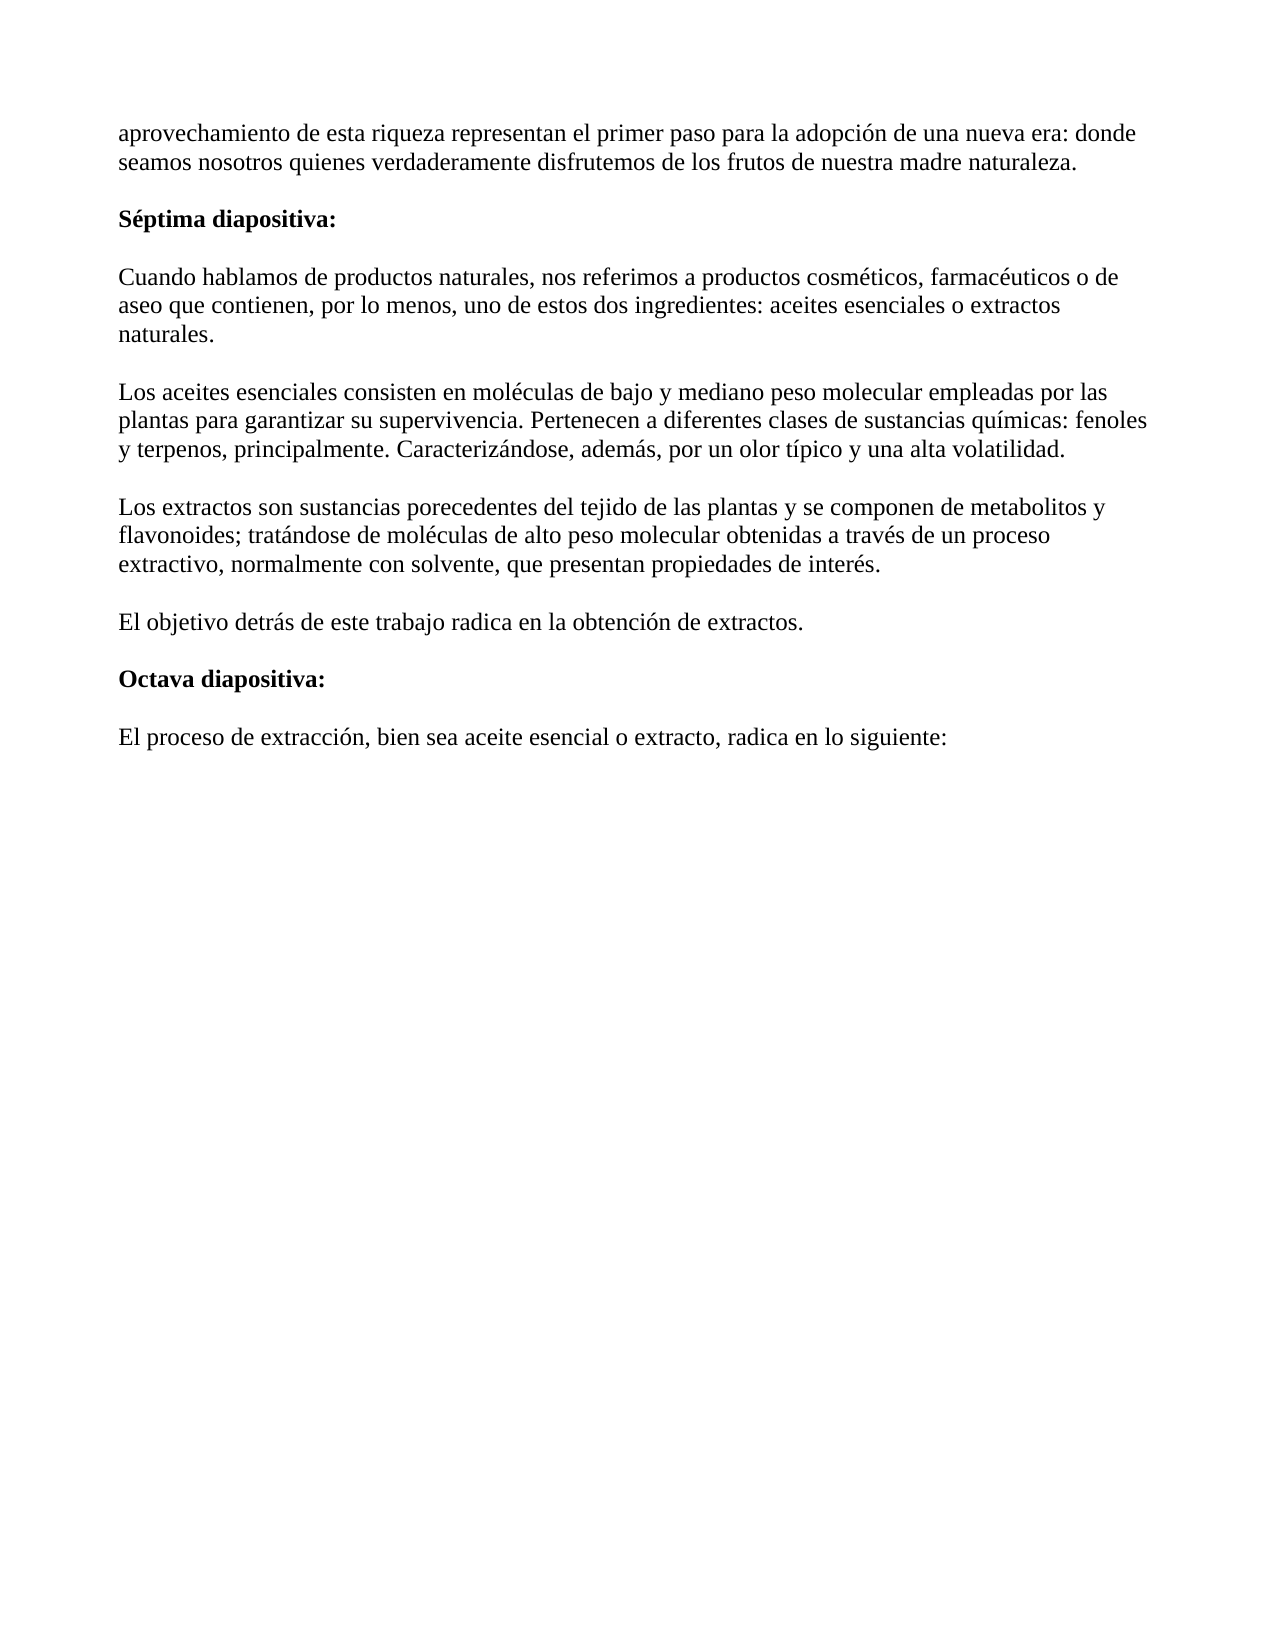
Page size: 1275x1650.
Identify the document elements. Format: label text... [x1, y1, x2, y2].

text aprovechamiento de esta riqueza representan el primer paso para la adopción de una nueva era: donde seamos nosotros quienes verdaderamente disfrutemos de los frutos de nuestra madre naturaleza. [118, 118, 1157, 176]
text Los aceites esenciales consisten en moléculas de bajo y mediano peso molecular empleadas por las plantas para garantizar su supervivencia. Pertenecen a diferentes clases de sustancias químicas: fenoles y terpenos, principalmente. Caracterizándose, además, por un olor típico y una alta volatilidad. [118, 377, 1157, 463]
text El objetivo detrás de este trabajo radica en la obtención de extractos. [118, 607, 1157, 636]
text Los extractos son sustancias porecedentes del tejido de las plantas y se componen de metabolitos y flavonoides; tratándose de moléculas de alto peso molecular obtenidas a través de un proceso extractivo, normalmente con solvente, que presentan propiedades de interés. [118, 492, 1157, 578]
text Cuando hablamos de productos naturales, nos referimos a productos cosméticos, farmacéuticos o de aseo que contienen, por lo menos, uno de estos dos ingredientes: aceites esenciales o extractos naturales. [118, 262, 1157, 348]
text Octava diapositiva: [118, 664, 1157, 693]
text Séptima diapositiva: [118, 204, 1157, 233]
text El proceso de extracción, bien sea aceite esencial o extracto, radica en lo siguiente: [118, 722, 1157, 751]
